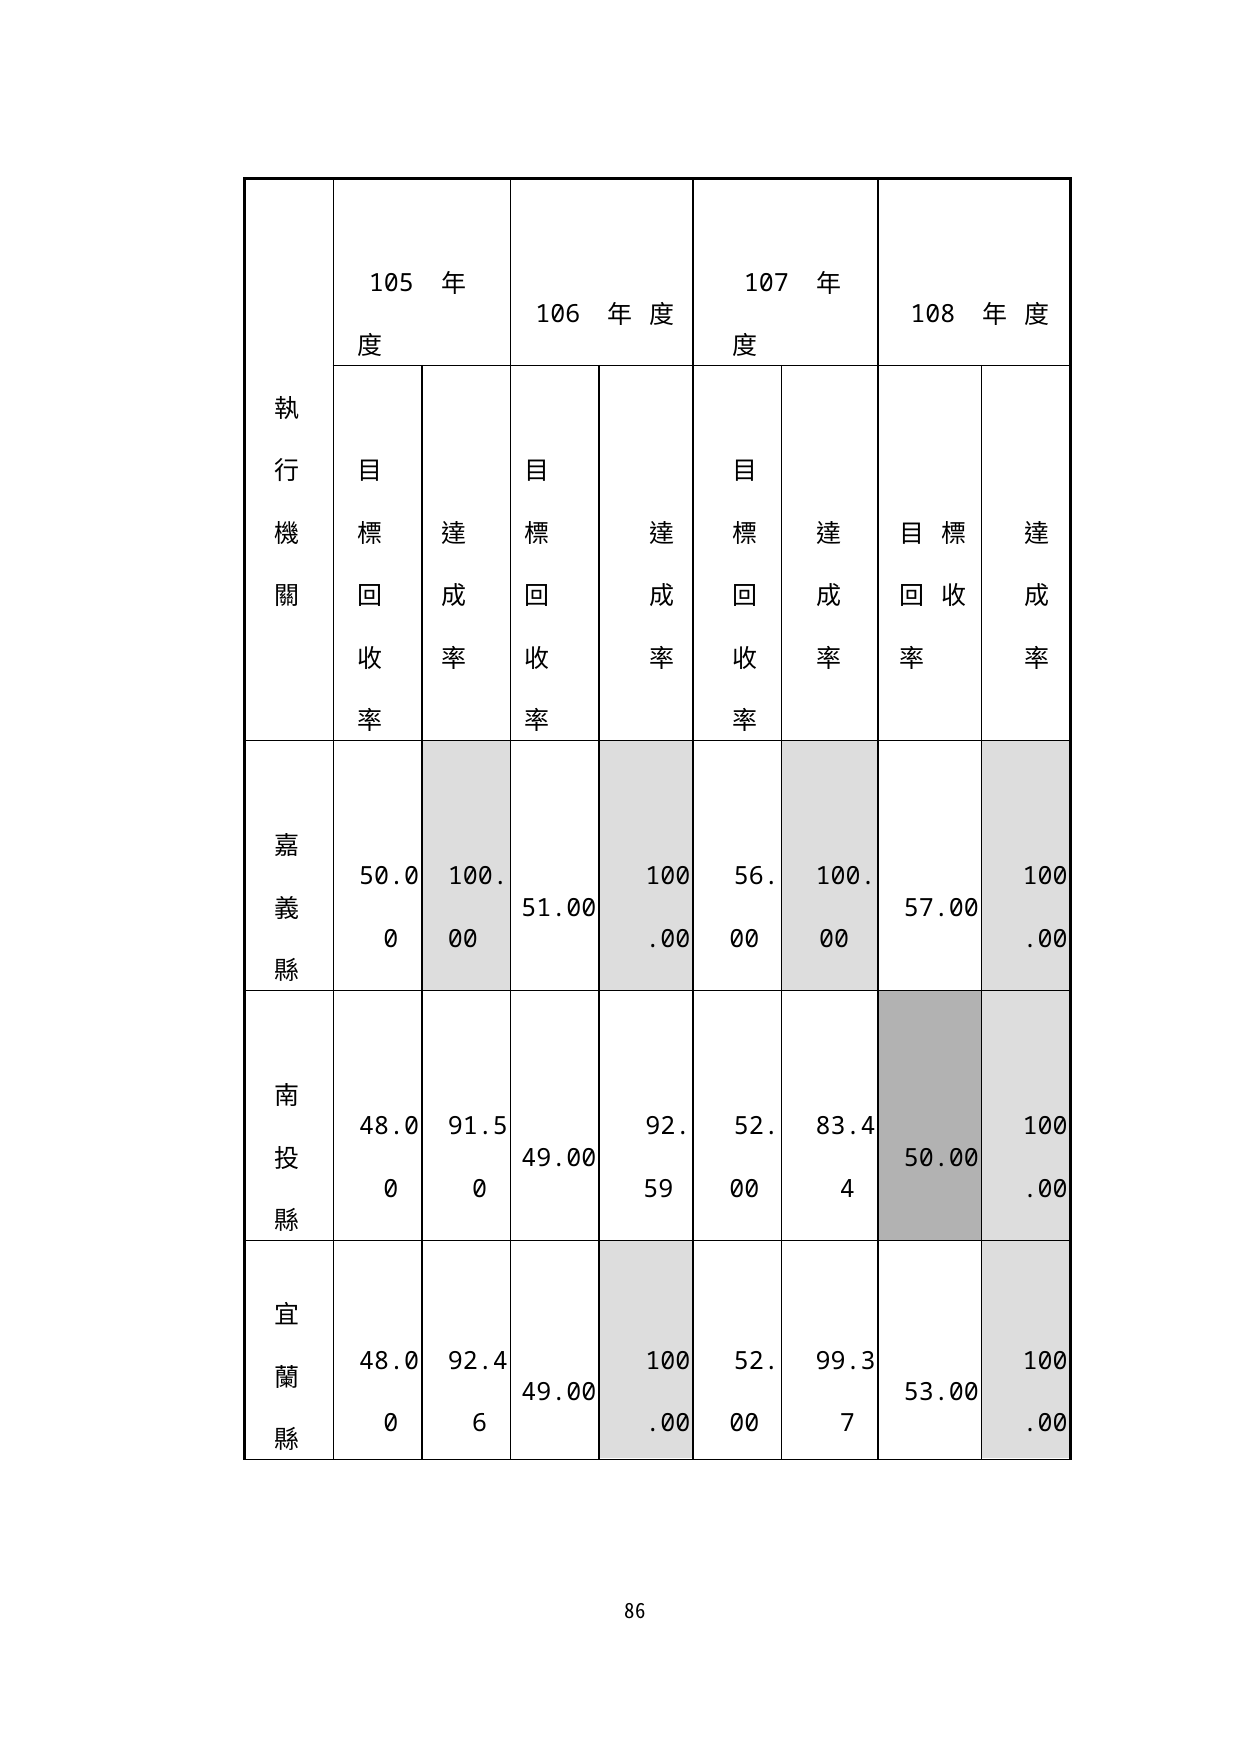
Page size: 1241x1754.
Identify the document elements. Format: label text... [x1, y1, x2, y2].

table_cell 50.00 [879, 991, 981, 1240]
table_header 105年度 [334, 180, 510, 365]
table_cell 100.00 [423, 741, 510, 990]
table_cell 南投縣 [246, 991, 333, 1240]
table_cell 52.00 [694, 1241, 781, 1458]
table_header 106年度 [511, 180, 692, 365]
table_cell 56.00 [694, 741, 781, 990]
table_cell 53.00 [879, 1241, 981, 1458]
table_cell 達成率 [982, 366, 1069, 740]
table_cell 達成率 [600, 366, 692, 740]
table_cell 50.00 [334, 741, 421, 990]
table_cell 100.00 [982, 741, 1069, 990]
table_cell 宜蘭縣 [246, 1241, 333, 1458]
table_cell 57.00 [879, 741, 981, 990]
table_cell 100.00 [982, 1241, 1069, 1458]
table_cell 49.00 [511, 1241, 598, 1458]
table_cell 48.00 [334, 1241, 421, 1458]
table_header 108年度 [879, 180, 1069, 365]
table_header 107年度 [694, 180, 877, 365]
table_cell 49.00 [511, 991, 598, 1240]
table_cell 100.00 [600, 741, 692, 990]
table_cell 嘉義縣 [246, 741, 333, 990]
table_cell 達成率 [423, 366, 510, 740]
table_cell 51.00 [511, 741, 598, 990]
table_cell 92.46 [423, 1241, 510, 1458]
table_cell 52.00 [694, 991, 781, 1240]
table_cell 48.00 [334, 991, 421, 1240]
table_cell 目標回收率 [334, 366, 421, 740]
table_cell 100.00 [782, 741, 877, 990]
table_cell 92.59 [600, 991, 692, 1240]
table_cell 目標回收率 [511, 366, 598, 740]
table_cell 達成率 [782, 366, 877, 740]
table_cell 目標回收率 [694, 366, 781, 740]
table_cell 83.44 [782, 991, 877, 1240]
table_cell 100.00 [600, 1241, 692, 1458]
table_header 執行機關 [246, 180, 333, 740]
table_cell 91.50 [423, 991, 510, 1240]
table_cell 100.00 [982, 991, 1069, 1240]
table_cell 目標回收率 [879, 366, 981, 740]
table_cell 99.37 [782, 1241, 877, 1458]
